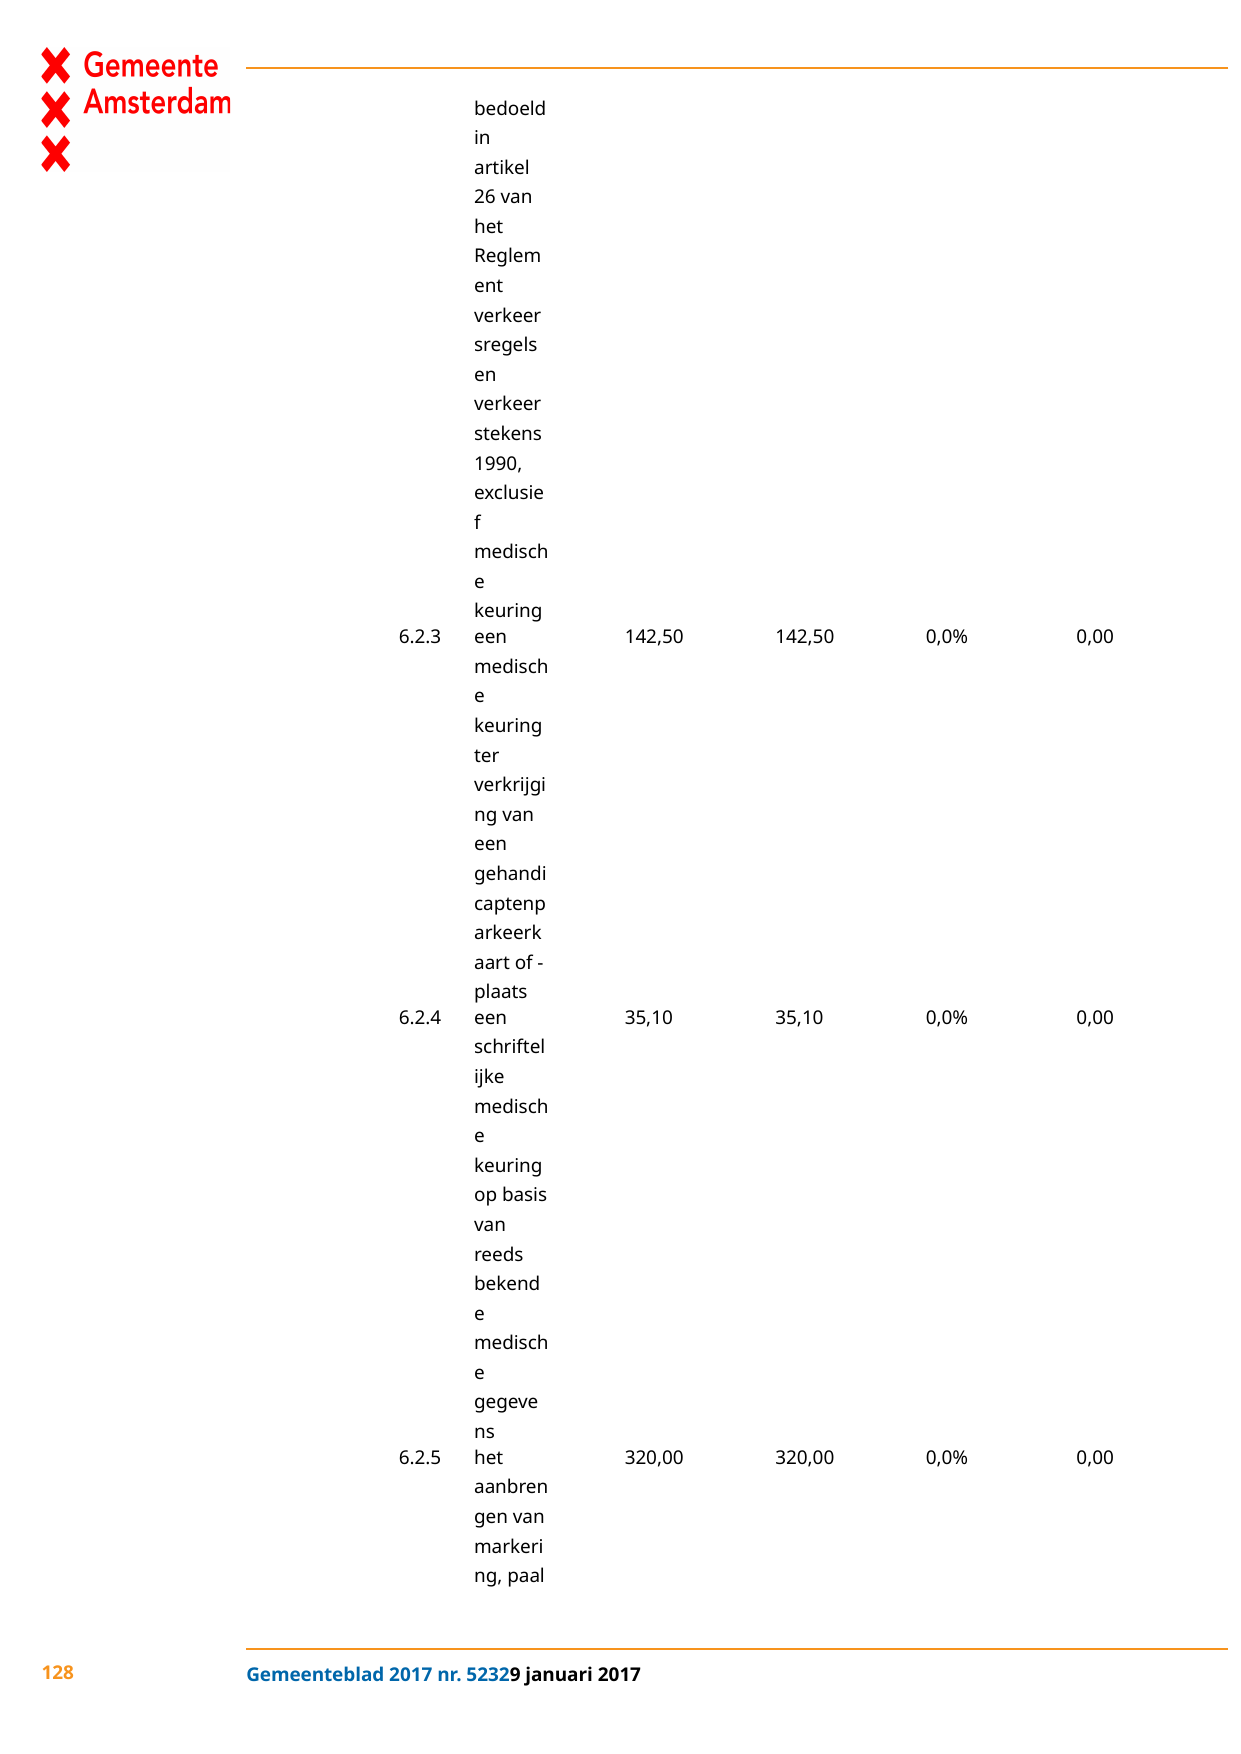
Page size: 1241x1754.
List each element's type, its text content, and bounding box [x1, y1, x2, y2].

table_cell [700, 95, 775, 623]
table_cell [700, 1004, 775, 1444]
table_cell [850, 1004, 926, 1444]
table_cell 0,0% [926, 1004, 1001, 1444]
table_cell [323, 1444, 398, 1588]
table_cell [850, 95, 926, 623]
table_cell 35,10 [625, 1004, 700, 1444]
table_cell 0,0% [926, 1444, 1001, 1588]
table_cell 0,00 [1076, 1444, 1152, 1588]
table_cell 320,00 [625, 1444, 700, 1588]
table_cell 6.2.5 [399, 1444, 474, 1588]
table_cell 6.2.4 [399, 1004, 474, 1444]
table_cell [248, 624, 323, 1004]
table_cell [248, 1444, 323, 1588]
table_cell [1076, 95, 1152, 623]
table_cell 0,0% [926, 624, 1001, 1004]
table_cell een schriftelijke medische keuring op basis van reeds bekende medische gegevens [474, 1004, 549, 1444]
table_cell het aanbrengen van markering, paal [474, 1444, 549, 1588]
table_cell 35,10 [775, 1004, 850, 1444]
table_cell 142,50 [775, 624, 850, 1004]
table_cell bedoeld in artikel 26 van het Reglement verkeersregels en verkeerstekens 1990, exclusief medische keuring [474, 95, 549, 623]
picture [41, 47, 231, 172]
table_cell 0,00 [1076, 624, 1152, 1004]
table_cell [850, 1444, 926, 1588]
table_cell [1001, 95, 1076, 623]
table_cell [549, 624, 624, 1004]
table_cell [1001, 624, 1076, 1004]
table_cell [700, 624, 775, 1004]
table_cell [700, 1444, 775, 1588]
table_cell [775, 95, 850, 623]
table_cell [926, 95, 1001, 623]
table_cell [549, 1004, 624, 1444]
table_cell [625, 95, 700, 623]
table_cell 142,50 [625, 624, 700, 1004]
table_cell [549, 1444, 624, 1588]
table_cell [323, 624, 398, 1004]
table_cell [323, 1004, 398, 1444]
table_cell [549, 95, 624, 623]
table_cell [1001, 1444, 1076, 1588]
table_cell [248, 1004, 323, 1444]
table_cell [1001, 1004, 1076, 1444]
table_cell [850, 624, 926, 1004]
table_cell 0,00 [1076, 1004, 1152, 1444]
table_cell een medische keuring ter verkrijging van een gehandicaptenparkeerkaart of -plaats [474, 624, 549, 1004]
table_cell [399, 95, 474, 623]
table_cell [248, 95, 323, 623]
table_cell 320,00 [775, 1444, 850, 1588]
table_cell 6.2.3 [399, 624, 474, 1004]
table_cell [323, 95, 398, 623]
